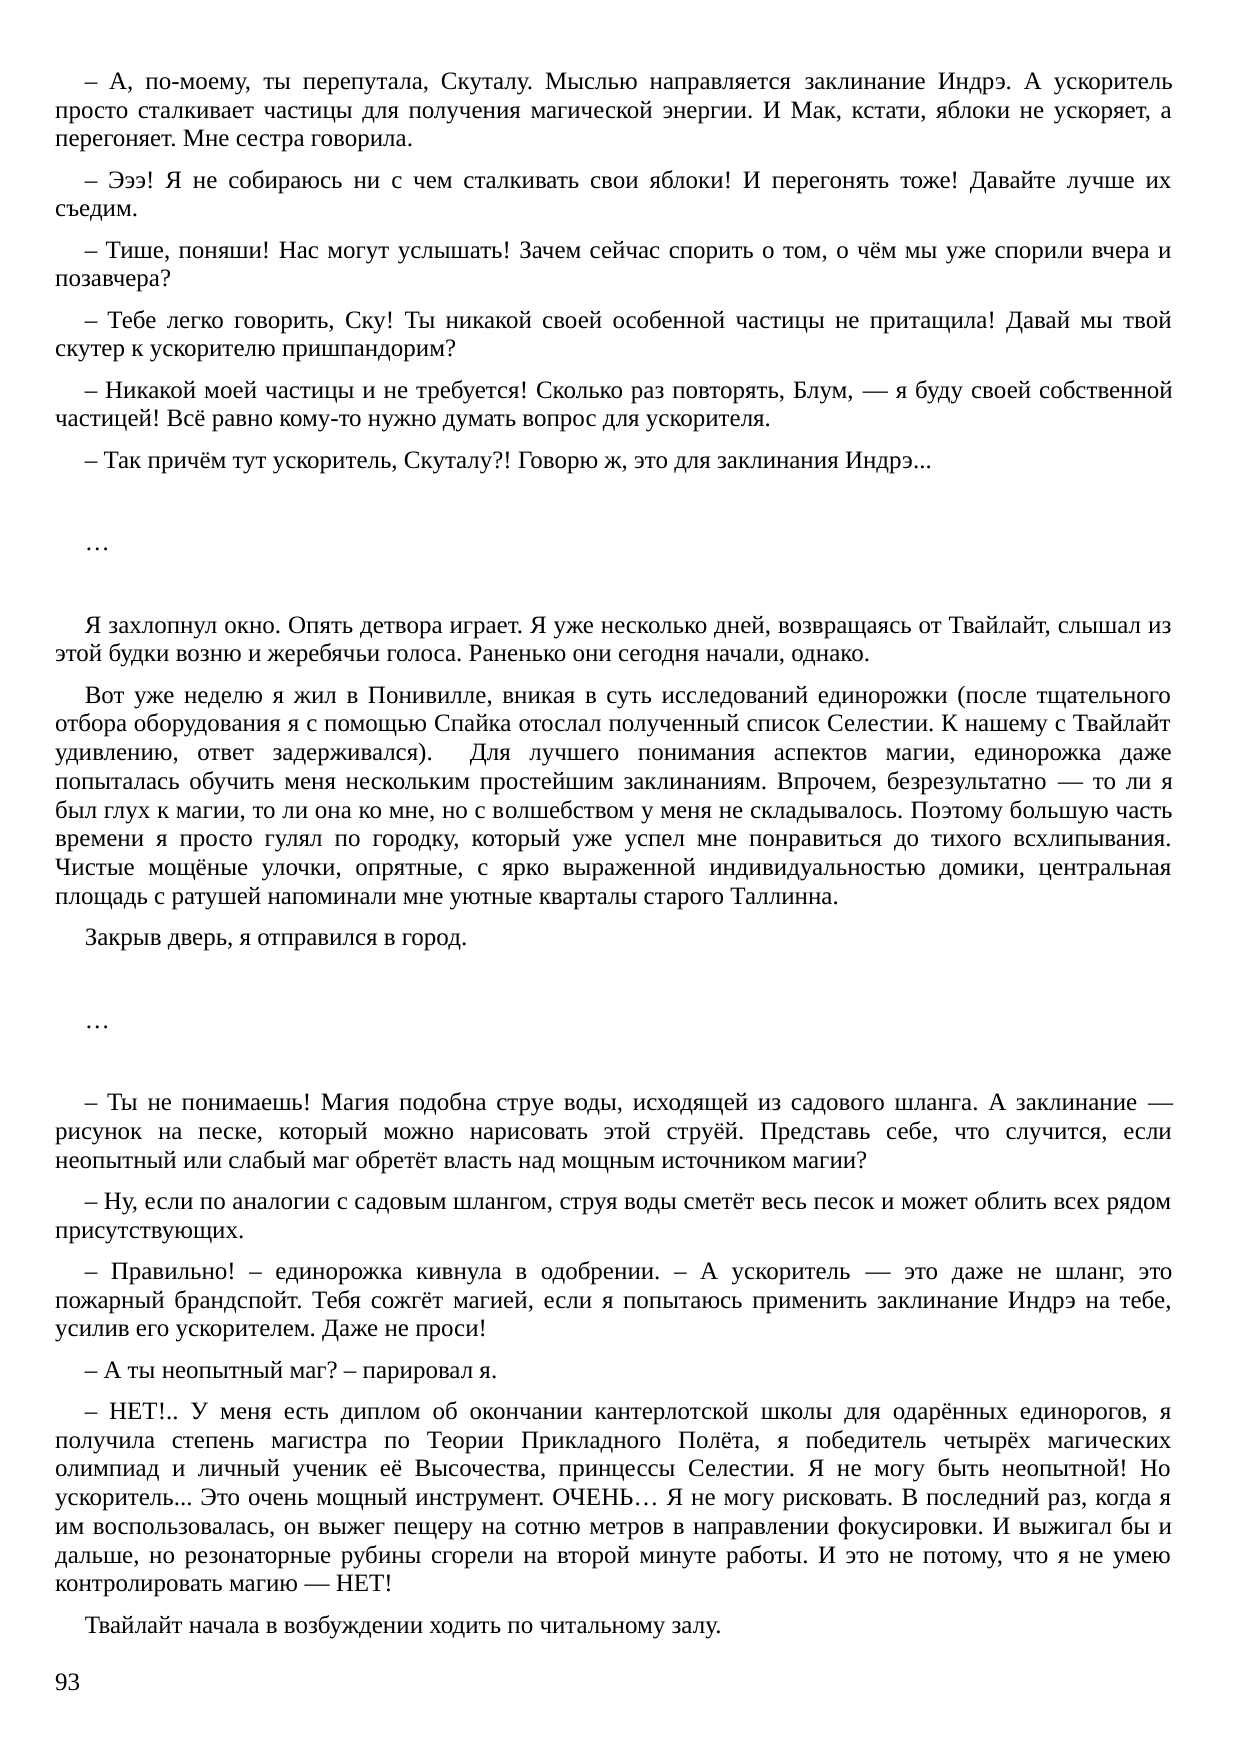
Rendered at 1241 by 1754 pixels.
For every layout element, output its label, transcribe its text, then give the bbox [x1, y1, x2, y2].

text – Так причём тут ускоритель, Скуталу?! Говорю ж, это для заклинания Индрэ... [55, 445, 1173, 473]
text – Тише, поняши! Нас могут услышать! Зачем сейчас спорить о том, о чём мы уже спорили вчера и позавчера? [55, 235, 1173, 292]
text – Тебе легко говорить, Ску! Ты никакой своей особенной частицы не притащила! Давай мы твой скутер к ускорителю пришпандорим? [55, 305, 1173, 362]
text – Эээ! Я не собираюсь ни с чем сталкивать свои яблоки! И перегонять тоже! Давайте лучше их съедим. [55, 165, 1173, 222]
text … [55, 527, 1173, 556]
text Вот уже неделю я жил в Понивилле, вникая в суть исследований единорожки (после тщательного отбора оборудования я с помощью Спайка отослал полученный список Селестии. К нашему с Твайлайт удивлению, ответ задерживался). Для лучшего понимания аспектов магии, единорожка даже попыталась обучить меня нескольким простейшим заклинаниям. Впрочем, безрезультатно — то ли я был глух к магии, то ли она ко мне, но с волшебством у меня не складывалось. Поэтому большую часть времени я просто гулял по городку, который уже успел мне понравиться до тихого всхлипывания. Чистые мощёные улочки, опрятные, с ярко выраженной индивидуальностью домики, центральная площадь с ратушей напоминали мне уютные кварталы старого Таллинна. [55, 680, 1173, 910]
text – Правильно! – единорожка кивнула в одобрении. – А ускоритель — это даже не шланг, это пожарный брандспойт. Тебя сожгёт магией, если я попытаюсь применить заклинание Индрэ на тебе, усилив его ускорителем. Даже не проси! [55, 1256, 1173, 1342]
text Твайлайт начала в возбуждении ходить по читальному залу. [55, 1610, 1173, 1638]
text – А, по-моему, ты перепутала, Скуталу. Мыслью направляется заклинание Индрэ. А ускоритель просто сталкивает частицы для получения магической энергии. И Мак, кстати, яблоки не ускоряет, а перегоняет. Мне сестра говорила. [55, 66, 1173, 152]
text – Ты не понимаешь! Магия подобна струе воды, исходящей из садового шланга. А заклинание — рисунок на песке, который можно нарисовать этой струёй. Представь себе, что случится, если неопытный или слабый маг обретёт власть над мощным источником магии? [55, 1087, 1173, 1173]
text Я захлопнул окно. Опять детвора играет. Я уже несколько дней, возвращаясь от Твайлайт, слышал из этой будки возню и жеребячьи голоса. Раненько они сегодня начали, однако. [55, 610, 1173, 667]
text – Ну, если по аналогии с садовым шлангом, струя воды сметёт весь песок и может облить всех рядом присутствующих. [55, 1186, 1173, 1243]
text … [55, 1005, 1173, 1033]
text – Никакой моей частицы и не требуется! Сколько раз повторять, Блум, — я буду своей собственной частицей! Всё равно кому-то нужно думать вопрос для ускорителя. [55, 375, 1173, 432]
text – А ты неопытный маг? – парировал я. [55, 1355, 1173, 1383]
text – НЕТ!.. У меня есть диплом об окончании кантерлотской школы для одарённых единорогов, я получила степень магистра по Теории Прикладного Полёта, я победитель четырёх магических олимпиад и личный ученик её Высочества, принцессы Селестии. Я не могу быть неопытной! Но ускоритель... Это очень мощный инструмент. ОЧЕНЬ… Я не могу рисковать. В последний раз, когда я им воспользовалась, он выжег пещеру на сотню метров в направлении фокусировки. И выжигал бы и дальше, но резонаторные рубины сгорели на второй минуте работы. И это не потому, что я не умею контролировать магию — НЕТ! [55, 1396, 1173, 1597]
text Закрыв дверь, я отправился в город. [55, 922, 1173, 951]
